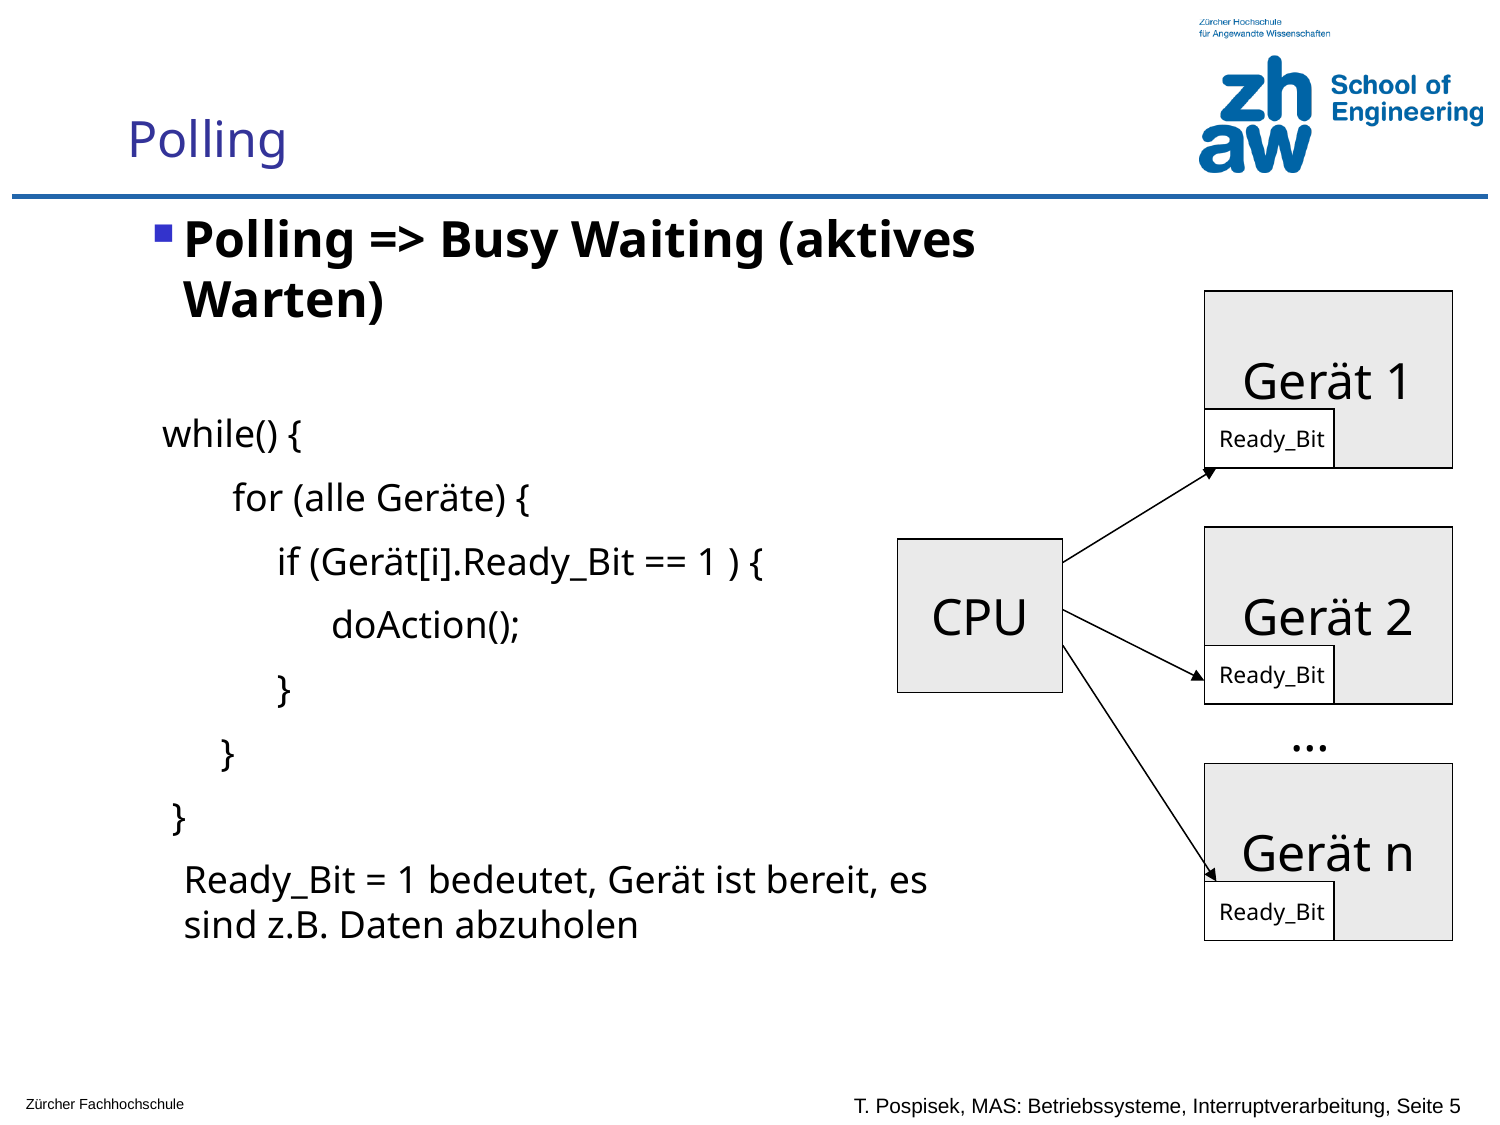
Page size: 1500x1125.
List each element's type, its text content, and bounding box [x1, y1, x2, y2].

text_box Ready_Bit [1204, 645, 1335, 705]
text_box Ready_Bit [1204, 881, 1335, 941]
text_box Gerät 1 [1204, 290, 1453, 468]
picture [1199, 19, 1483, 173]
title Polling [112, 50, 1391, 175]
text_box CPU [897, 538, 1063, 693]
text_box Gerät 2 [1204, 527, 1453, 705]
text_box Gerät n [1204, 763, 1453, 941]
text_box Polling => Busy Waiting (aktives Warten) while() { for (alle Geräte) { if (Gerät[i].Ready_Bit == 1 ) { doAction(); } } } Ready_Bit = 1 bedeutet, Gerät ist bereit, es sind z.B. Daten abzuholen [137, 199, 1010, 1018]
text_box … [1275, 694, 1346, 770]
text_box Ready_Bit [1204, 409, 1335, 468]
